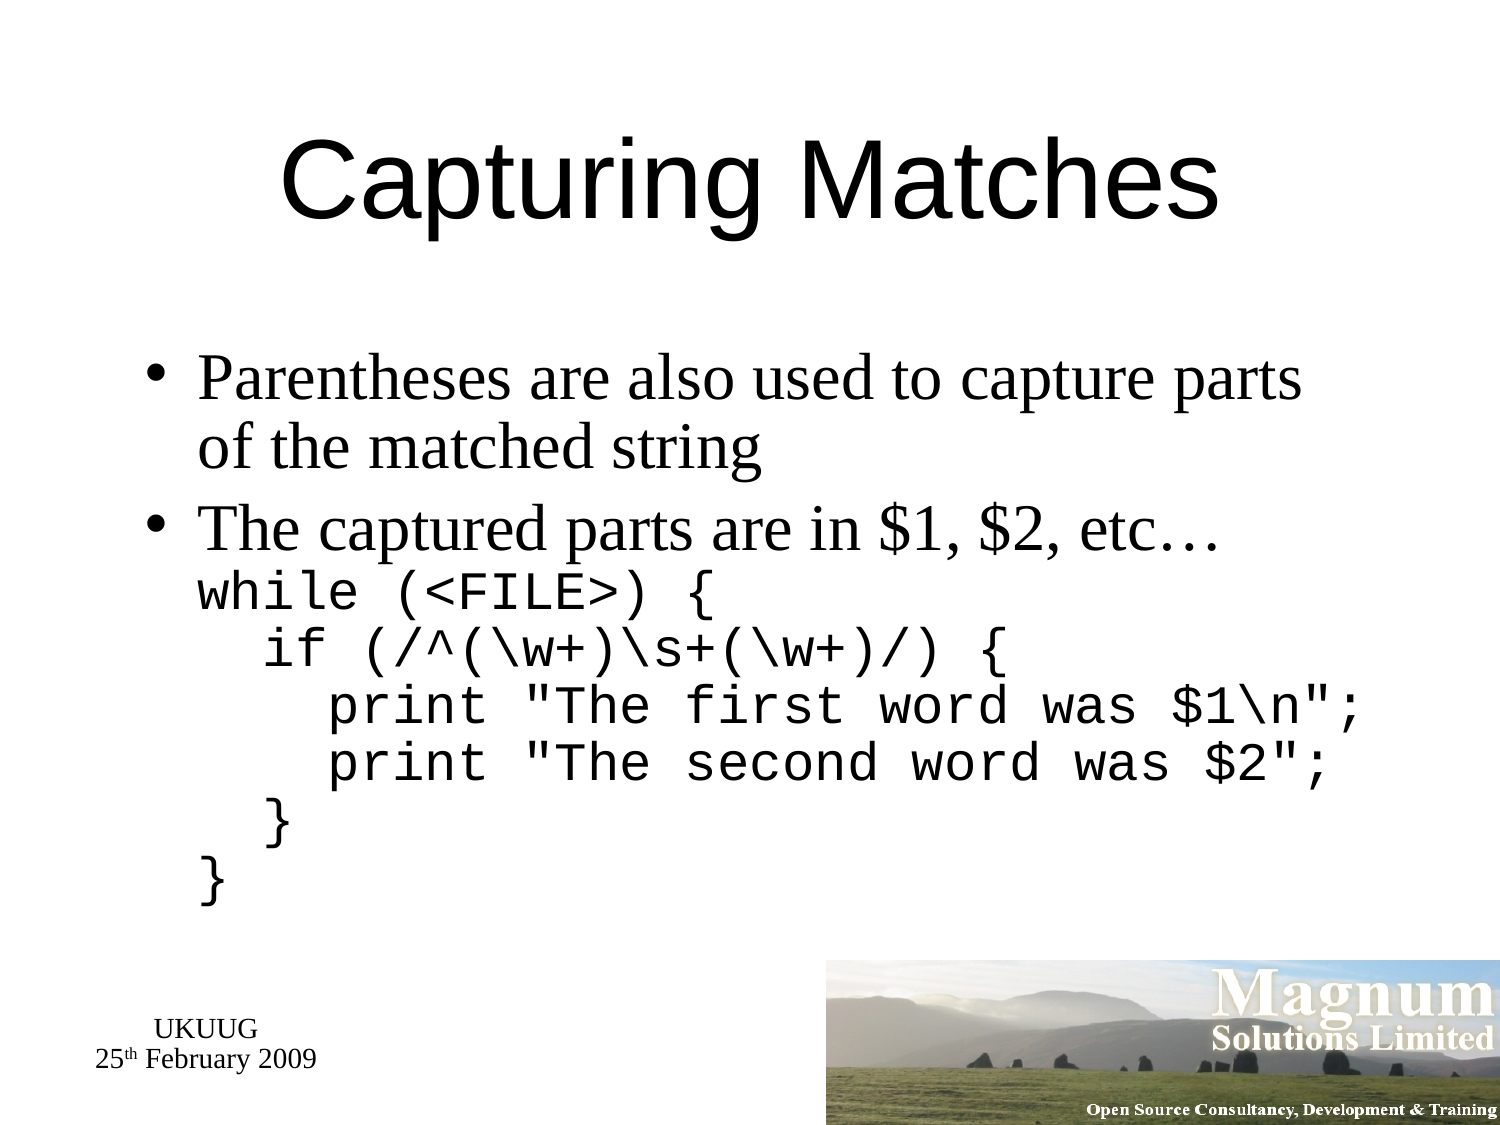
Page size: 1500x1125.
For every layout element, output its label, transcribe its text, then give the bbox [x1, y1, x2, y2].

title Capturing Matches [112, 62, 1388, 250]
list Parentheses are also used to capture parts of the matched string The captured parts are in $1, $2, etc… while (<FILE>) { if (/^(\w+)\s+(\w+)/) { print "The first word was $1\n"; print "The second word was $2"; } } [112, 337, 1388, 1013]
picture [826, 960, 1500, 1125]
